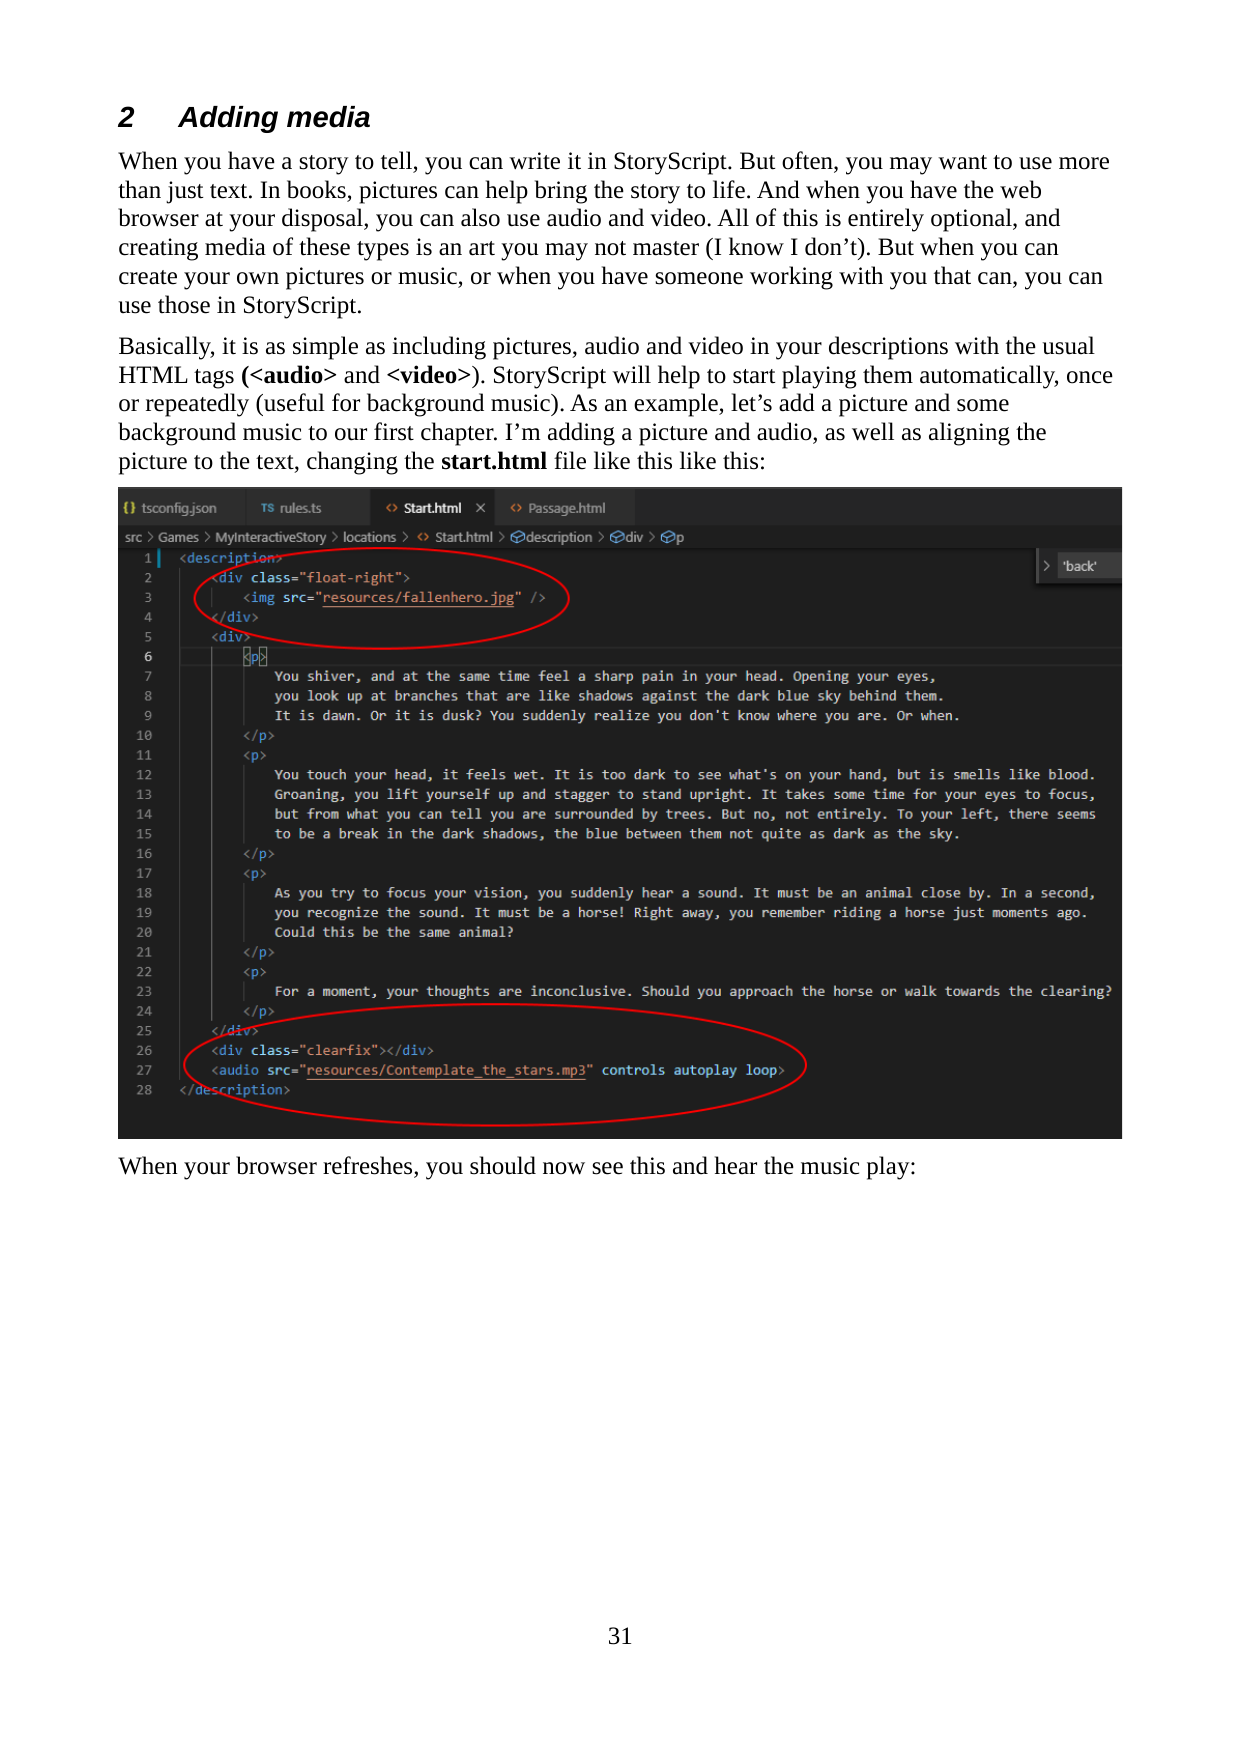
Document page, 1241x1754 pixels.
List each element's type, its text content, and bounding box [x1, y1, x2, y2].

text When you have a story to tell, you can write it in StoryScript. But often, you may want to use more than just text. In books, pictures can help bring the story to life. And when you have the web browser at your disposal, you can also use audio and video. All of this is entirely optional, and creating media of these types is an art you may not master (I know I don’t). But when you can create your own pictures or music, or when you have someone working with you that can, you can use those in StoryScript. [118, 146, 1122, 318]
subtitle Adding media [118, 100, 1122, 133]
text When your browser refreshes, you should now see this and hear the music play: [118, 1151, 1122, 1179]
text Basically, it is as simple as including pictures, audio and video in your descriptions with the usual HTML tags (<audio> and <video>). StoryScript will help to start playing them automatically, once or repeatedly (useful for background music). As an example, let’s add a picture and some background music to our first chapter. I’m adding a picture and audio, as well as aligning the picture to the text, changing the start.html file like this like this: [118, 331, 1122, 475]
